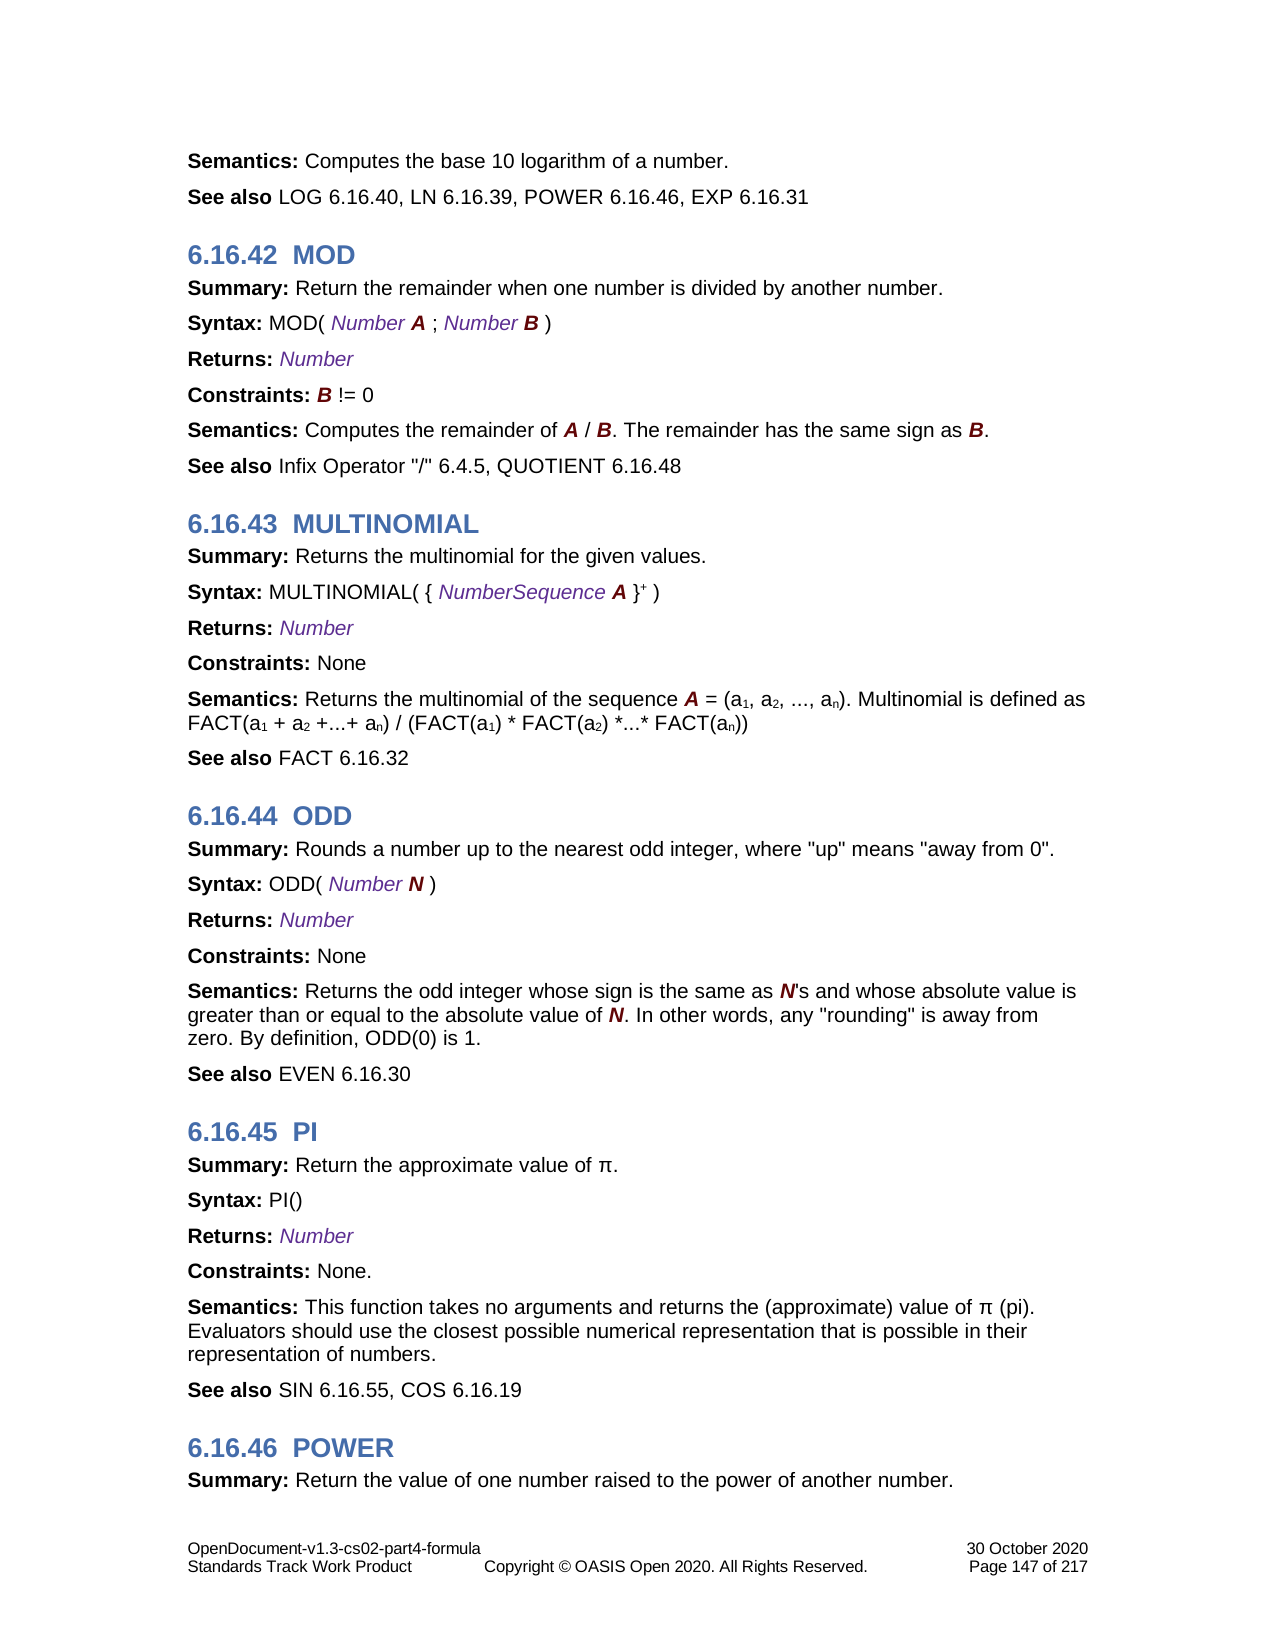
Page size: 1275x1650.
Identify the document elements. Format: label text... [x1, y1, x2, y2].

text Syntax: PI() [187, 1189, 1088, 1212]
text See also EVEN 6.16.30 [187, 1062, 1088, 1086]
text Summary: Return the remainder when one number is divided by another number. [187, 276, 1088, 300]
text Returns: Number [187, 347, 1088, 371]
text See also Infix Operator "/" 6.4.5, QUOTIENT 6.16.48 [187, 454, 1088, 478]
text Summary: Return the value of one number raised to the power of another number. [187, 1469, 1088, 1492]
text Syntax: ODD( Number N ) [187, 873, 1088, 896]
text See also FACT 6.16.32 [187, 747, 1088, 770]
text Summary: Return the approximate value of π. [187, 1153, 1088, 1177]
text See also LOG 6.16.40, LN 6.16.39, POWER 6.16.46, EXP 6.16.31 [187, 186, 1088, 209]
text Returns: Number [187, 616, 1088, 640]
text Syntax: MULTINOMIAL( { NumberSequence A }+ ) [187, 581, 1088, 604]
text Semantics: Returns the multinomial of the sequence A = (a1, a2, ..., an). Multinomial is defined as FACT(a1 + a2 +...+ an) / (FACT(a1) * FACT(a2) *...* FACT(an)) [187, 687, 1088, 734]
text Constraints: None [187, 652, 1088, 675]
text Syntax: MOD( Number A ; Number B ) [187, 312, 1088, 335]
text Returns: Number [187, 1224, 1088, 1248]
subtitle MULTINOMIAL [187, 509, 1088, 539]
subtitle POWER [187, 1433, 1088, 1463]
text Semantics: This function takes no arguments and returns the (approximate) value of π (pi). Evaluators should use the closest possible numerical representation that is possible in their representation of numbers. [187, 1296, 1088, 1366]
text Semantics: Returns the odd integer whose sign is the same as N's and whose absolute value is greater than or equal to the absolute value of N. In other words, any "rounding" is away from zero. By definition, ODD(0) is 1. [187, 980, 1088, 1050]
text Constraints: B != 0 [187, 383, 1088, 407]
subtitle PI [187, 1117, 1088, 1147]
subtitle ODD [187, 801, 1088, 831]
text Semantics: Computes the remainder of A / B. The remainder has the same sign as B. [187, 419, 1088, 442]
text See also SIN 6.16.55, COS 6.16.19 [187, 1378, 1088, 1402]
text Summary: Returns the multinomial for the given values. [187, 545, 1088, 568]
text Semantics: Computes the base 10 logarithm of a number. [187, 150, 1088, 173]
text Constraints: None. [187, 1260, 1088, 1283]
text Summary: Rounds a number up to the nearest odd integer, where "up" means "away from 0". [187, 837, 1088, 861]
text Returns: Number [187, 908, 1088, 932]
subtitle MOD [187, 240, 1088, 270]
text Constraints: None [187, 944, 1088, 968]
